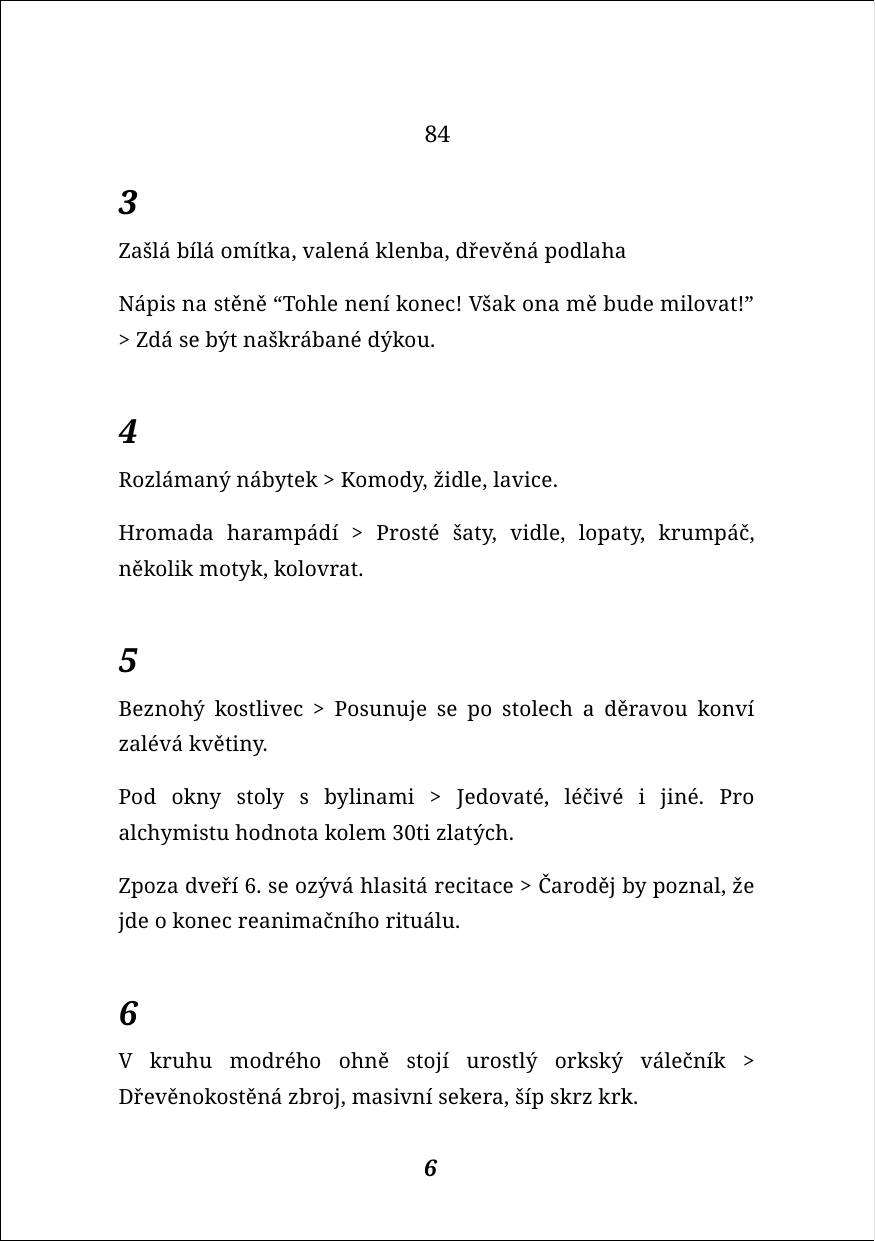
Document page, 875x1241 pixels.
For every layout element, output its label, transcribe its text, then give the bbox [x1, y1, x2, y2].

text Nápis na stěně “Tohle není konec! Však ona mě bude milovat!” > Zdá se být naškrábané dýkou. [118, 289, 756, 353]
subtitle 3 [118, 179, 756, 224]
text V kruhu modrého ohně stojí urostlý orkský válečník > Dřevěnokostěná zbroj, masivní sekera, šíp skrz krk. [118, 1047, 756, 1111]
text Zpoza dveří 6. se ozývá hlasitá recitace > Čaroděj by poznal, že jde o konec reanimačního rituálu. [118, 871, 756, 935]
text Rozlámaný nábytek > Komody, židle, lavice. [118, 465, 756, 493]
subtitle 4 [118, 408, 756, 453]
subtitle 5 [118, 636, 756, 682]
subtitle 6 [118, 989, 756, 1035]
text Beznohý kostlivec > Posunuje se po stolech a děravou konví zalévá květiny. [118, 694, 756, 758]
text Hromada harampádí > Prosté šaty, vidle, lopaty, krumpáč, několik motyk, kolovrat. [118, 518, 756, 582]
text Zašlá bílá omítka, valená klenba, dřevěná podlaha [118, 236, 756, 264]
text Pod okny stoly s bylinami > Jedovaté, léčivé i jiné. Pro alchymistu hodnota kolem 30ti zlatých. [118, 782, 756, 846]
